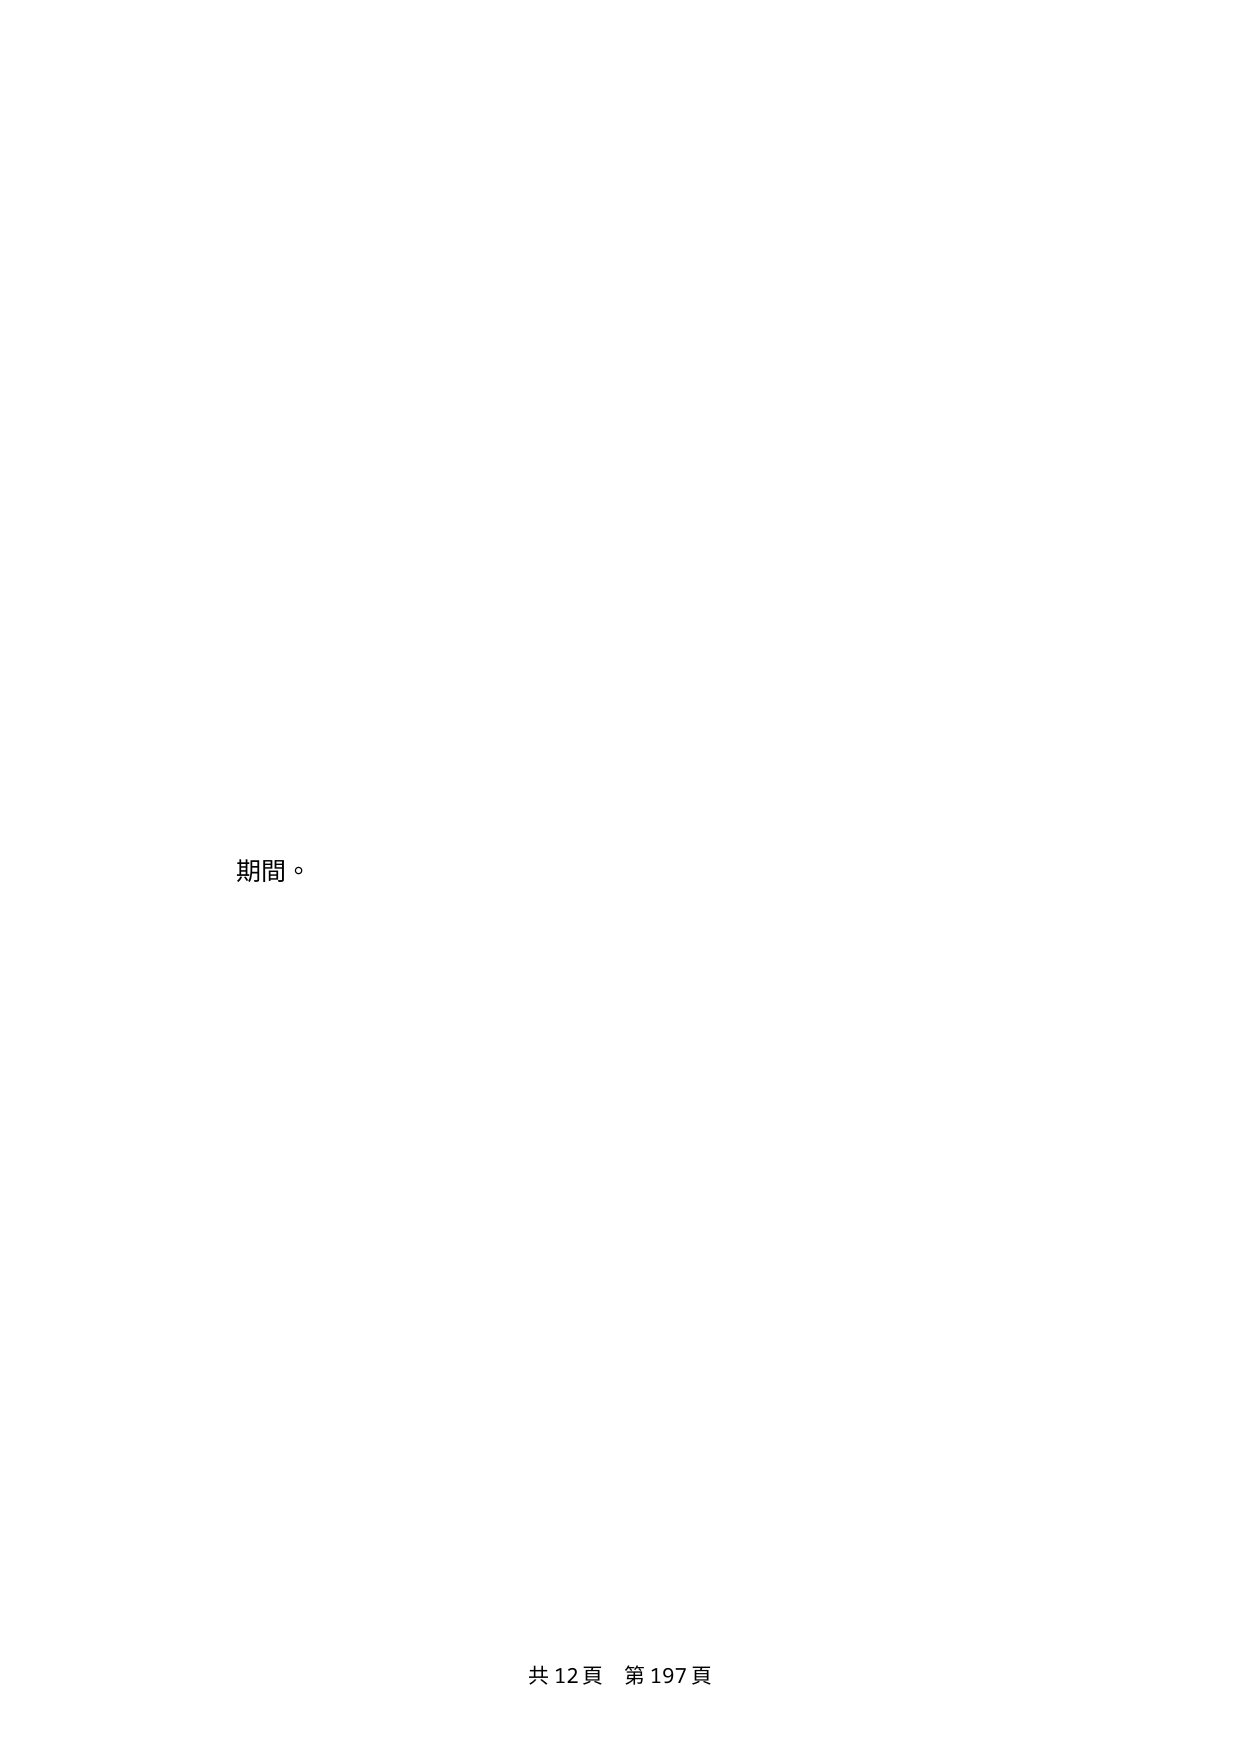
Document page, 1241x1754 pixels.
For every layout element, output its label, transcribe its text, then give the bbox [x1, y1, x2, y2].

text 期間。 [192, 828, 1122, 891]
